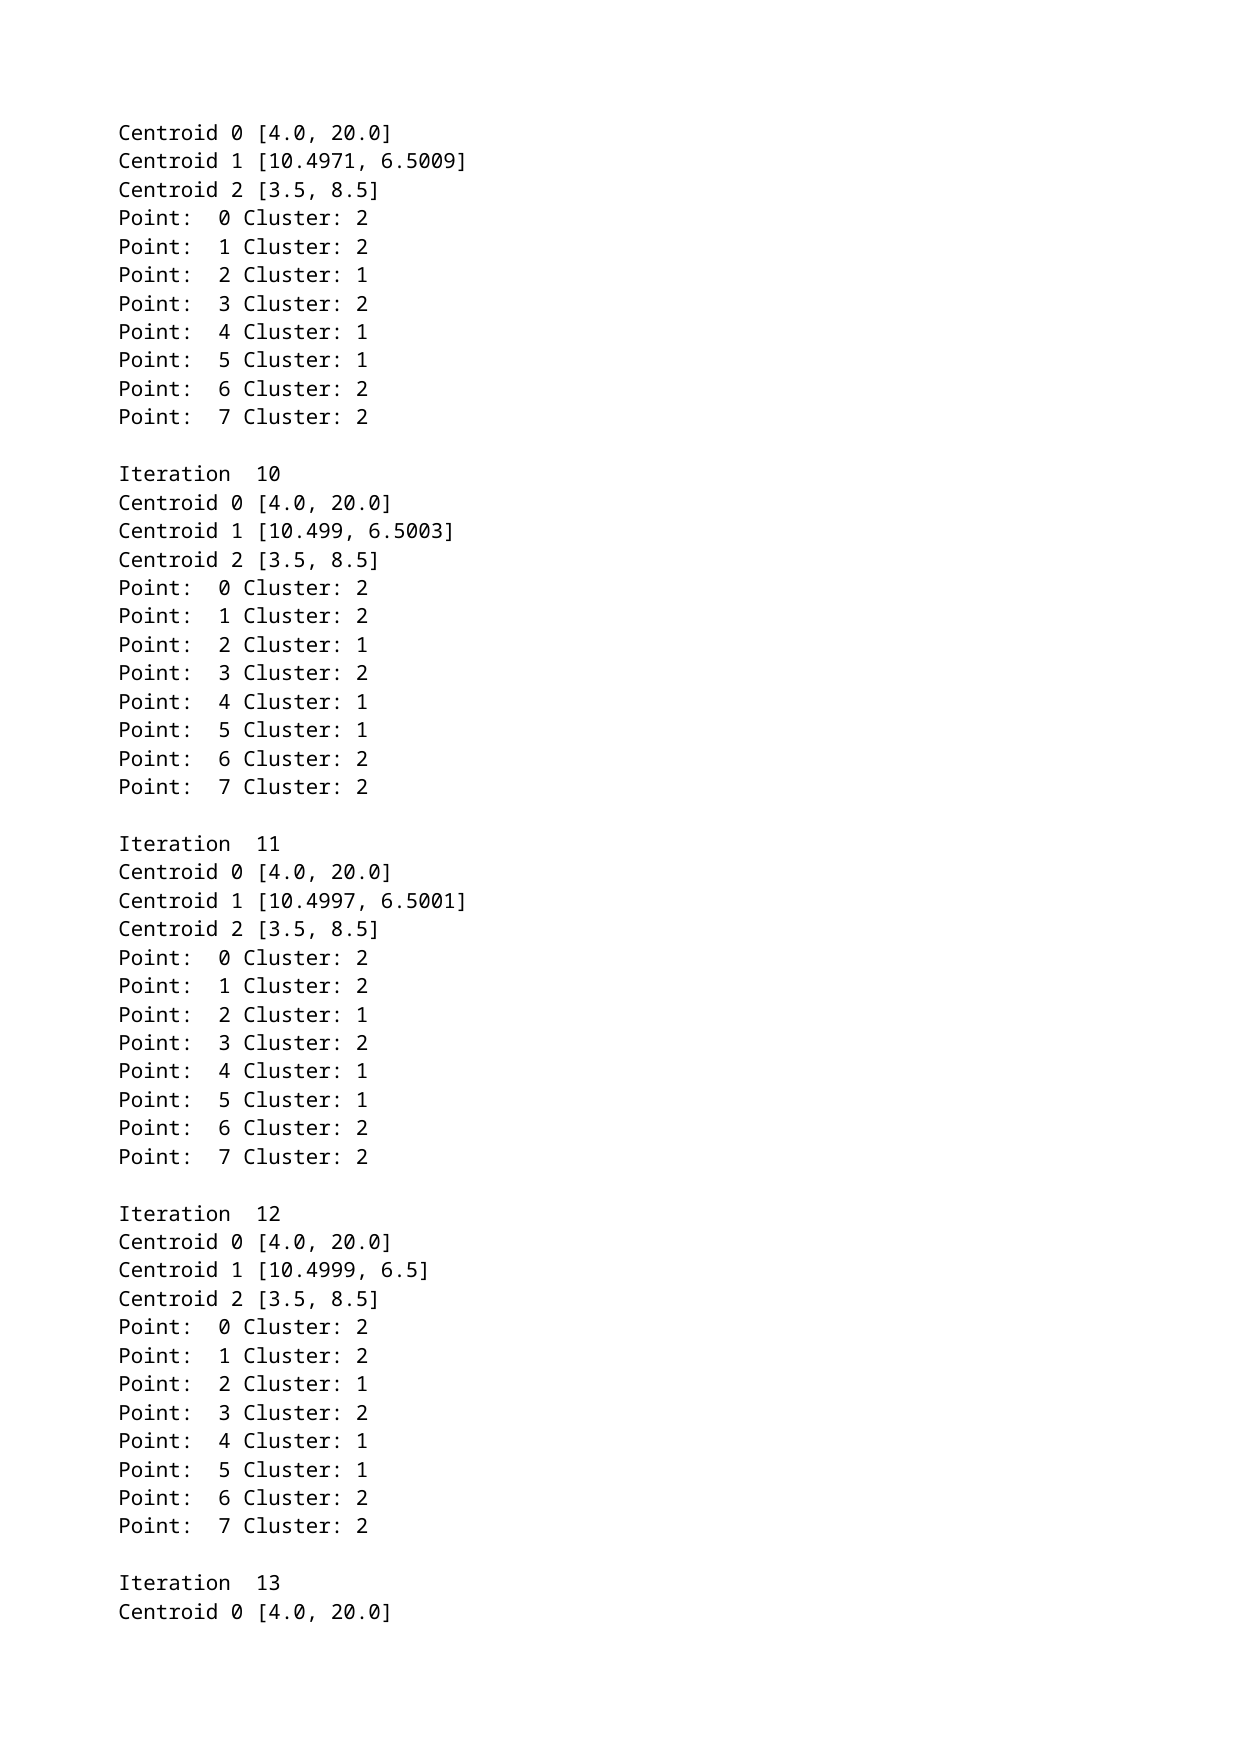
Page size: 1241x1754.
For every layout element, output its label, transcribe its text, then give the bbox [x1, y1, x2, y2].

text Centroid 1 [10.4999, 6.5] [118, 1256, 1122, 1284]
text Centroid 2 [3.5, 8.5] [118, 914, 1122, 943]
text Point: 0 Cluster: 2 [118, 943, 1122, 971]
text Point: 6 Cluster: 2 [118, 374, 1122, 402]
text Point: 4 Cluster: 1 [118, 1426, 1122, 1455]
text Point: 0 Cluster: 2 [118, 203, 1122, 232]
text Centroid 0 [4.0, 20.0] [118, 1597, 1122, 1625]
text Point: 4 Cluster: 1 [118, 687, 1122, 715]
text Centroid 0 [4.0, 20.0] [118, 118, 1122, 147]
text Point: 5 Cluster: 1 [118, 1085, 1122, 1113]
text Point: 3 Cluster: 2 [118, 289, 1122, 317]
text Iteration 11 [118, 829, 1122, 857]
text Iteration 13 [118, 1568, 1122, 1597]
text Point: 6 Cluster: 2 [118, 1113, 1122, 1142]
text Centroid 1 [10.4997, 6.5001] [118, 886, 1122, 914]
text Point: 7 Cluster: 2 [118, 402, 1122, 431]
text Point: 4 Cluster: 1 [118, 1057, 1122, 1085]
text Centroid 0 [4.0, 20.0] [118, 1227, 1122, 1256]
text Point: 4 Cluster: 1 [118, 317, 1122, 346]
text Point: 5 Cluster: 1 [118, 715, 1122, 744]
text Point: 1 Cluster: 2 [118, 602, 1122, 630]
text Point: 0 Cluster: 2 [118, 1312, 1122, 1341]
text Iteration 12 [118, 1199, 1122, 1227]
text Centroid 1 [10.4971, 6.5009] [118, 147, 1122, 175]
text Point: 2 Cluster: 1 [118, 1000, 1122, 1028]
text Point: 7 Cluster: 2 [118, 1142, 1122, 1170]
text Point: 7 Cluster: 2 [118, 772, 1122, 801]
text Point: 3 Cluster: 2 [118, 658, 1122, 687]
text Point: 1 Cluster: 2 [118, 232, 1122, 260]
text Point: 3 Cluster: 2 [118, 1398, 1122, 1426]
text Point: 5 Cluster: 1 [118, 1455, 1122, 1483]
text Centroid 0 [4.0, 20.0] [118, 488, 1122, 516]
text Point: 2 Cluster: 1 [118, 260, 1122, 289]
text Centroid 0 [4.0, 20.0] [118, 857, 1122, 886]
text Point: 0 Cluster: 2 [118, 573, 1122, 602]
text Point: 2 Cluster: 1 [118, 630, 1122, 658]
text Point: 3 Cluster: 2 [118, 1028, 1122, 1057]
text Point: 2 Cluster: 1 [118, 1369, 1122, 1398]
text Centroid 2 [3.5, 8.5] [118, 1284, 1122, 1312]
text Iteration 10 [118, 459, 1122, 488]
text Centroid 2 [3.5, 8.5] [118, 545, 1122, 573]
text Centroid 1 [10.499, 6.5003] [118, 516, 1122, 545]
text Point: 6 Cluster: 2 [118, 744, 1122, 772]
text Centroid 2 [3.5, 8.5] [118, 175, 1122, 203]
text Point: 1 Cluster: 2 [118, 1341, 1122, 1369]
text Point: 5 Cluster: 1 [118, 346, 1122, 374]
text Point: 7 Cluster: 2 [118, 1512, 1122, 1540]
text Point: 1 Cluster: 2 [118, 971, 1122, 1000]
text Point: 6 Cluster: 2 [118, 1483, 1122, 1512]
